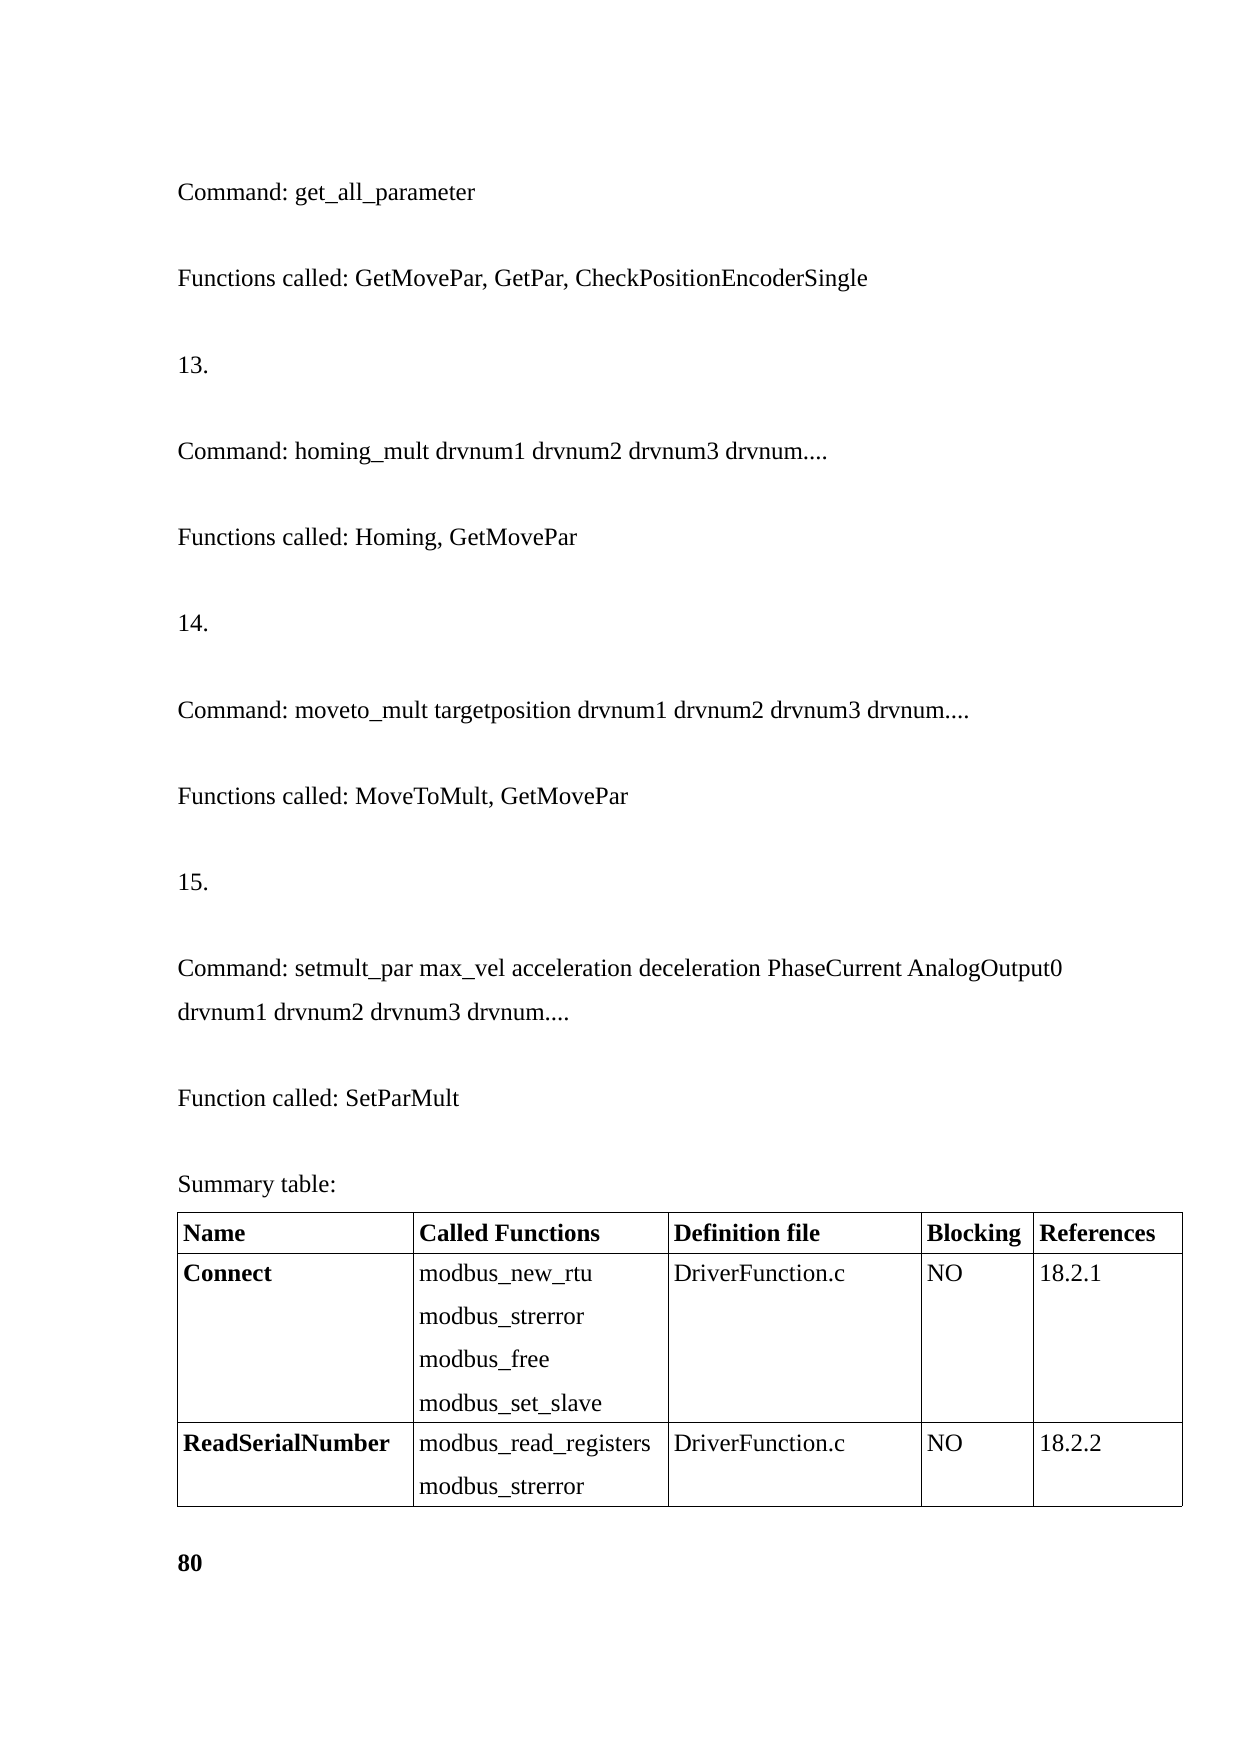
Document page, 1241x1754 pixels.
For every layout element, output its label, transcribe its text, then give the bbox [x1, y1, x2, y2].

table_cell modbus_new_rtu modbus_strerror modbus_free modbus_set_slave [414, 1254, 668, 1422]
table_cell 18.2.1 [1034, 1254, 1182, 1422]
text Functions called: GetMovePar, GetPar, CheckPositionEncoderSingle [177, 263, 1063, 292]
table_header Blocking [922, 1213, 1033, 1252]
table_cell DriverFunction.c [669, 1423, 921, 1506]
text 15. [177, 867, 1063, 896]
table_header References [1034, 1213, 1182, 1252]
text Function called: SetParMult [177, 1083, 1063, 1112]
text Functions called: Homing, GetMovePar [177, 522, 1063, 551]
text Summary table: [177, 1169, 1063, 1198]
text Command: setmult_par max_vel acceleration deceleration PhaseCurrent AnalogOutput0 drvnum1 drvnum2 drvnum3 drvnum.... [177, 953, 1063, 1025]
text Command: homing_mult drvnum1 drvnum2 drvnum3 drvnum.... [177, 436, 1063, 465]
table_cell modbus_read_registers modbus_strerror [414, 1423, 668, 1506]
table_cell DriverFunction.c [669, 1254, 921, 1422]
table_header Called Functions [414, 1213, 668, 1252]
text Command: get_all_parameter [177, 177, 1063, 206]
table_cell ReadSerialNumber [178, 1423, 413, 1506]
table_header Name [178, 1213, 413, 1252]
table_cell Connect [178, 1254, 413, 1422]
text 14. [177, 608, 1063, 637]
table_header Definition file [669, 1213, 921, 1252]
table_cell NO [922, 1423, 1033, 1506]
text 13. [177, 350, 1063, 378]
table_cell 18.2.2 [1034, 1423, 1182, 1506]
text Functions called: MoveToMult, GetMovePar [177, 781, 1063, 810]
table_cell NO [922, 1254, 1033, 1422]
text Command: moveto_mult targetposition drvnum1 drvnum2 drvnum3 drvnum.... [177, 695, 1063, 723]
